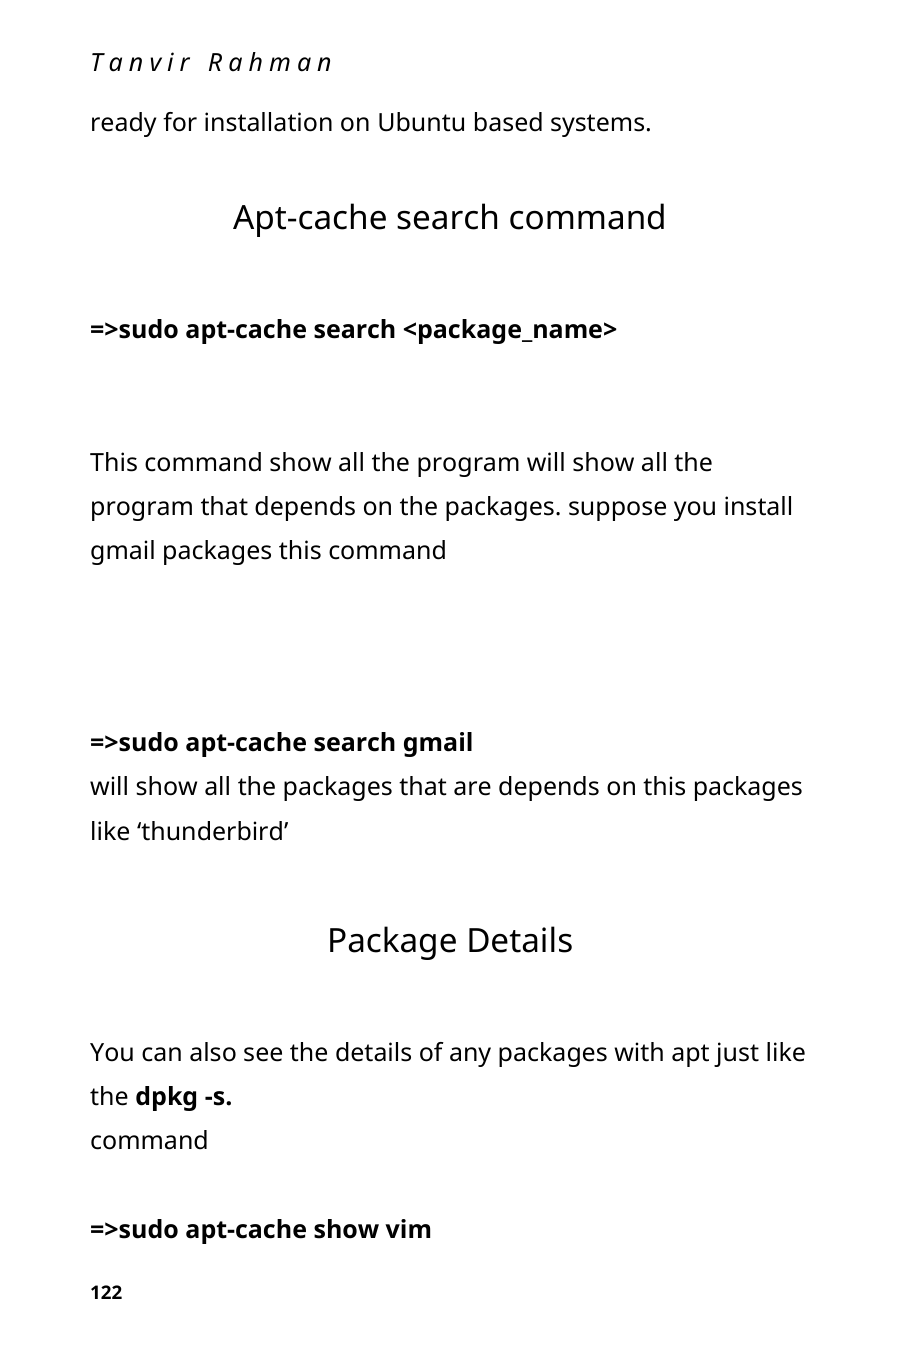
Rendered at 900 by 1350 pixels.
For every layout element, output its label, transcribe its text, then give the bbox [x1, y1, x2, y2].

text You can also see the details of any packages with apt just like the dpkg -s. [90, 1034, 810, 1113]
text will show all the packages that are depends on this packages like ‘thunderbird’ [90, 769, 810, 847]
text =>sudo apt-cache search gmail [90, 724, 810, 759]
text =>sudo apt-cache search <package_name> [90, 311, 810, 346]
text ready for installation on Ubuntu based systems. [90, 105, 810, 139]
text Package Details [90, 916, 810, 962]
text Apt-cache search command [90, 193, 810, 239]
text command [90, 1123, 810, 1157]
text This command show all the program will show all the program that depends on the packages. suppose you install gmail packages this command [90, 444, 810, 567]
text =>sudo apt-cache show vim [90, 1211, 810, 1245]
